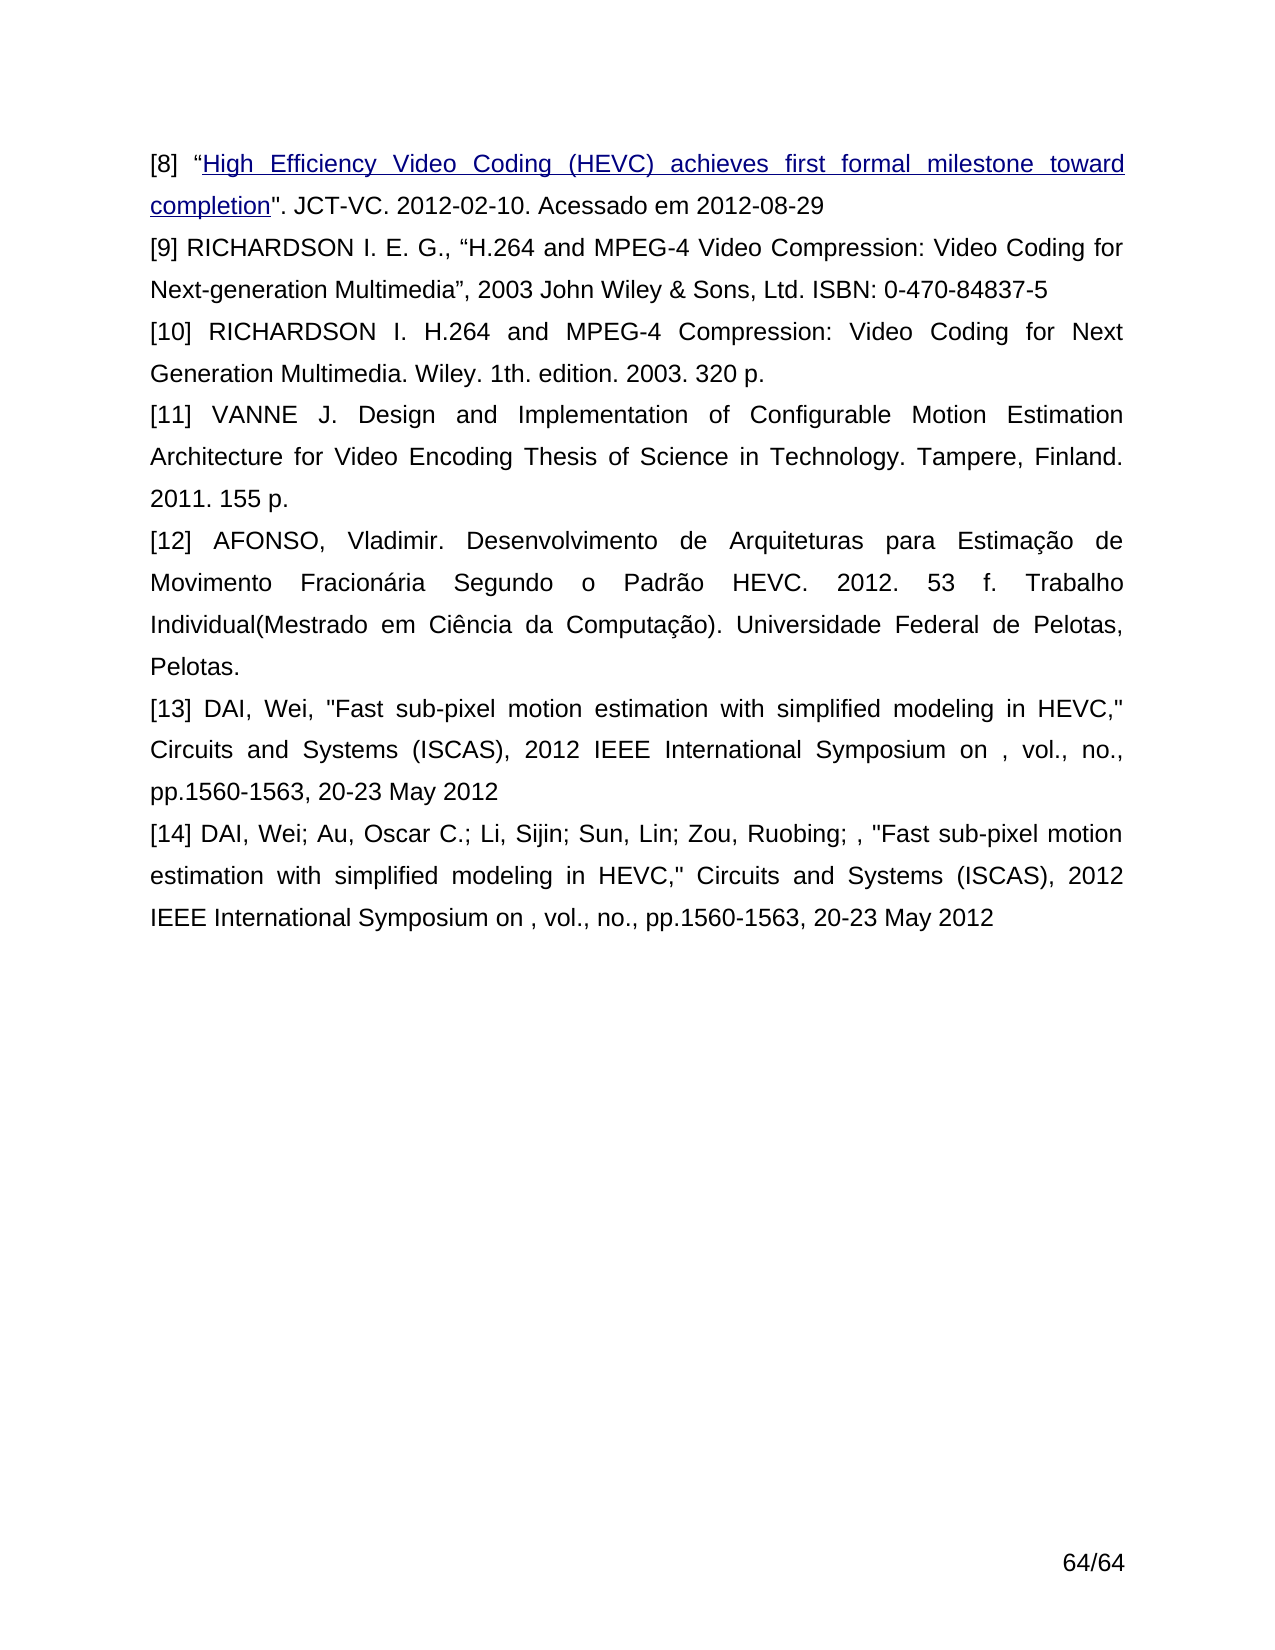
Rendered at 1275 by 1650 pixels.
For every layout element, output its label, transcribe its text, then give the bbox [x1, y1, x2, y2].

text [9] RICHARDSON I. E. G., “H.264 and MPEG-4 Video Compression: Video Coding for Next-generation Multimedia”, 2003 John Wiley & Sons, Ltd. ISBN: 0-470-84837-5 [150, 234, 1125, 303]
text [12] AFONSO, Vladimir. Desenvolvimento de Arquiteturas para Estimação de Movimento Fracionária Segundo o Padrão HEVC. 2012. 53 f. Trabalho Individual(Mestrado em Ciência da Computação). Universidade Federal de Pelotas, Pelotas. [150, 527, 1125, 680]
text [14] DAI, Wei; Au, Oscar C.; Li, Sijin; Sun, Lin; Zou, Ruobing; , "Fast sub-pixel motion estimation with simplified modeling in HEVC," Circuits and Systems (ISCAS), 2012 IEEE International Symposium on , vol., no., pp.1560-1563, 20-23 May 2012 [150, 820, 1125, 932]
text [11] VANNE J. Design and Implementation of Configurable Motion Estimation Architecture for Video Encoding Thesis of Science in Technology. Tampere, Finland. 2011. 155 p. [150, 401, 1125, 513]
text [8] “High Efficiency Video Coding (HEVC) achieves first formal milestone toward completion". JCT-VC. 2012-02-10. Acessado em 2012-08-29 [150, 150, 1125, 220]
text [13] DAI, Wei, "Fast sub-pixel motion estimation with simplified modeling in HEVC," Circuits and Systems (ISCAS), 2012 IEEE International Symposium on , vol., no., pp.1560-1563, 20-23 May 2012 [150, 694, 1125, 806]
text [10] RICHARDSON I. H.264 and MPEG-4 Compression: Video Coding for Next Generation Multimedia. Wiley. 1th. edition. 2003. 320 p. [150, 317, 1125, 387]
